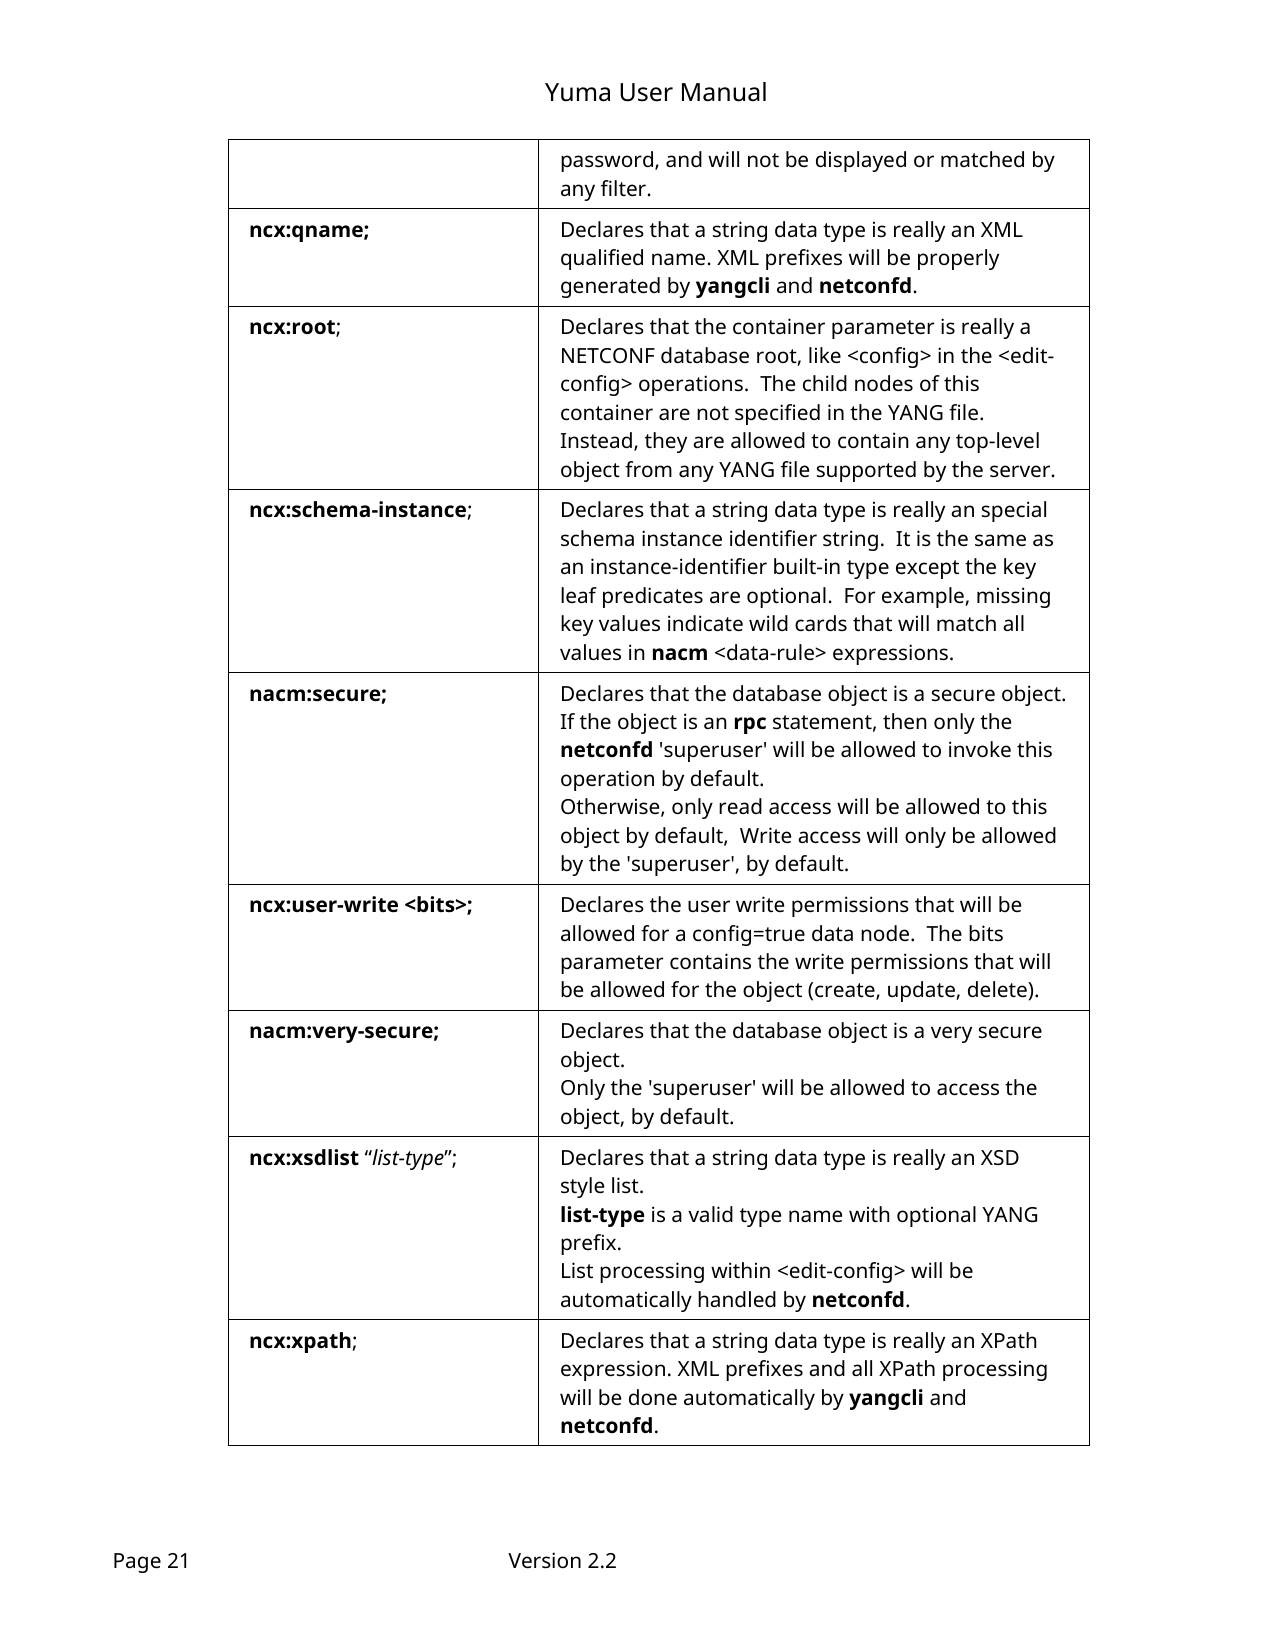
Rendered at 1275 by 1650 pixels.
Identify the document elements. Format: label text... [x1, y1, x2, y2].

table_cell ncx:qname; [229, 209, 538, 306]
table_cell ncx:user-write <bits>; [229, 885, 538, 1010]
table_cell Declares that a string data type is really an XML qualified name. XML prefixes will be properly generated by yangcli and netconfd. [539, 209, 1089, 306]
table_cell password, and will not be displayed or matched by any filter. [539, 140, 1089, 208]
table_cell ncx:xpath; [229, 1320, 538, 1445]
table_cell Declares that the database object is a secure object. If the object is an rpc statement, then only the netconfd 'superuser' will be allowed to invoke this operation by default. Otherwise, only read access will be allowed to this object by default, Write access will only be allowed by the 'superuser', by default. [539, 673, 1089, 883]
table_cell Declares that the database object is a very secure object. Only the 'superuser' will be allowed to access the object, by default. [539, 1011, 1089, 1136]
table_cell Declares that the container parameter is really a NETCONF database root, like <config> in the <edit-config> operations. The child nodes of this container are not specified in the YANG file. Instead, they are allowed to contain any top-level object from any YANG file supported by the server. [539, 307, 1089, 489]
table_cell [229, 140, 538, 208]
table_cell nacm:very-secure; [229, 1011, 538, 1136]
table_cell ncx:xsdlist “list-type”; [229, 1137, 538, 1319]
table_cell ncx:schema-instance; [229, 490, 538, 672]
table_cell Declares that a string data type is really an XSD style list. list-type is a valid type name with optional YANG prefix. List processing within <edit-config> will be automatically handled by netconfd. [539, 1137, 1089, 1319]
table_cell nacm:secure; [229, 673, 538, 883]
table_cell Declares that a string data type is really an special schema instance identifier string. It is the same as an instance-identifier built-in type except the key leaf predicates are optional. For example, missing key values indicate wild cards that will match all values in nacm <data-rule> expressions. [539, 490, 1089, 672]
table_cell Declares that a string data type is really an XPath expression. XML prefixes and all XPath processing will be done automatically by yangcli and netconfd. [539, 1320, 1089, 1445]
table_cell Declares the user write permissions that will be allowed for a config=true data node. The bits parameter contains the write permissions that will be allowed for the object (create, update, delete). [539, 885, 1089, 1010]
table_cell ncx:root; [229, 307, 538, 489]
